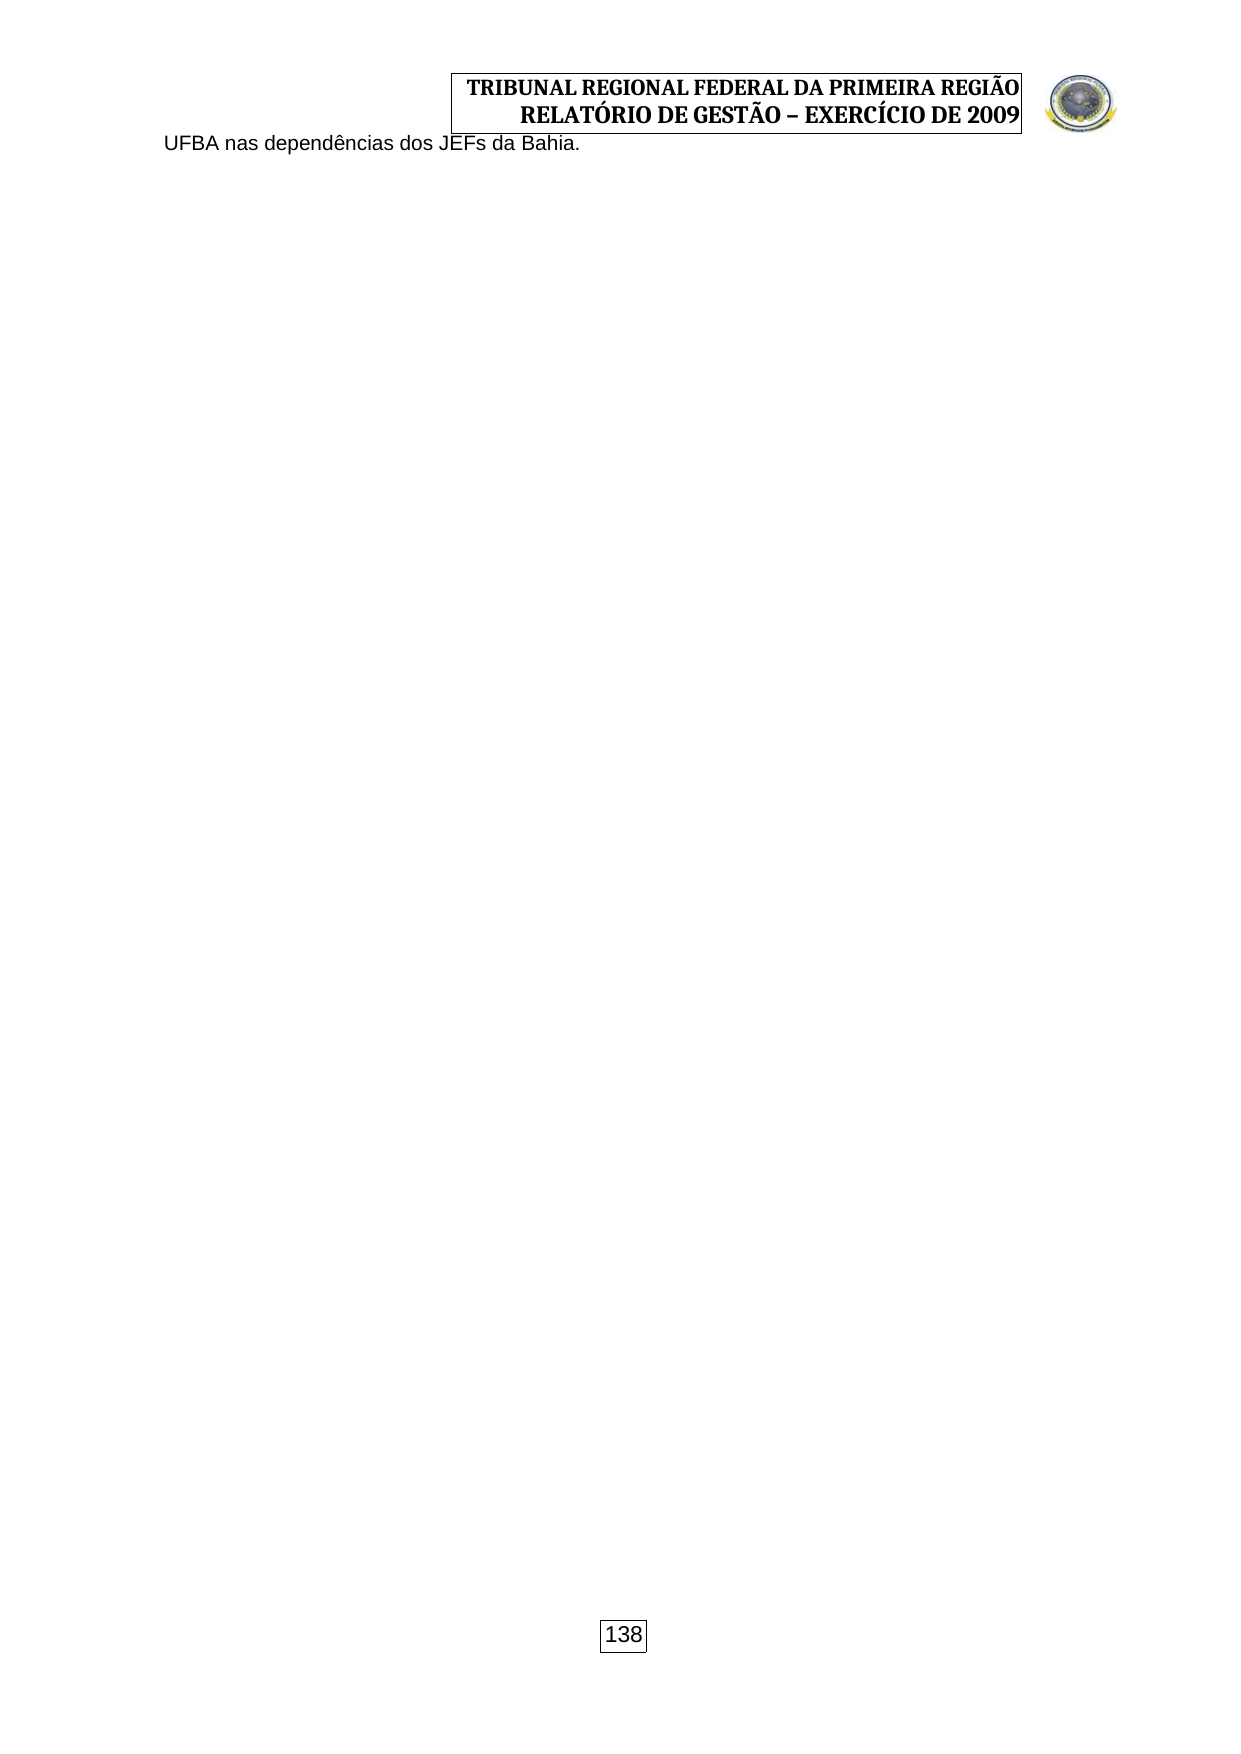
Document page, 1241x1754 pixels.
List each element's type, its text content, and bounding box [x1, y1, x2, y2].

picture [1045, 75, 1117, 133]
text UFBA nas dependências dos JEFs da Bahia. [163, 131, 1083, 155]
